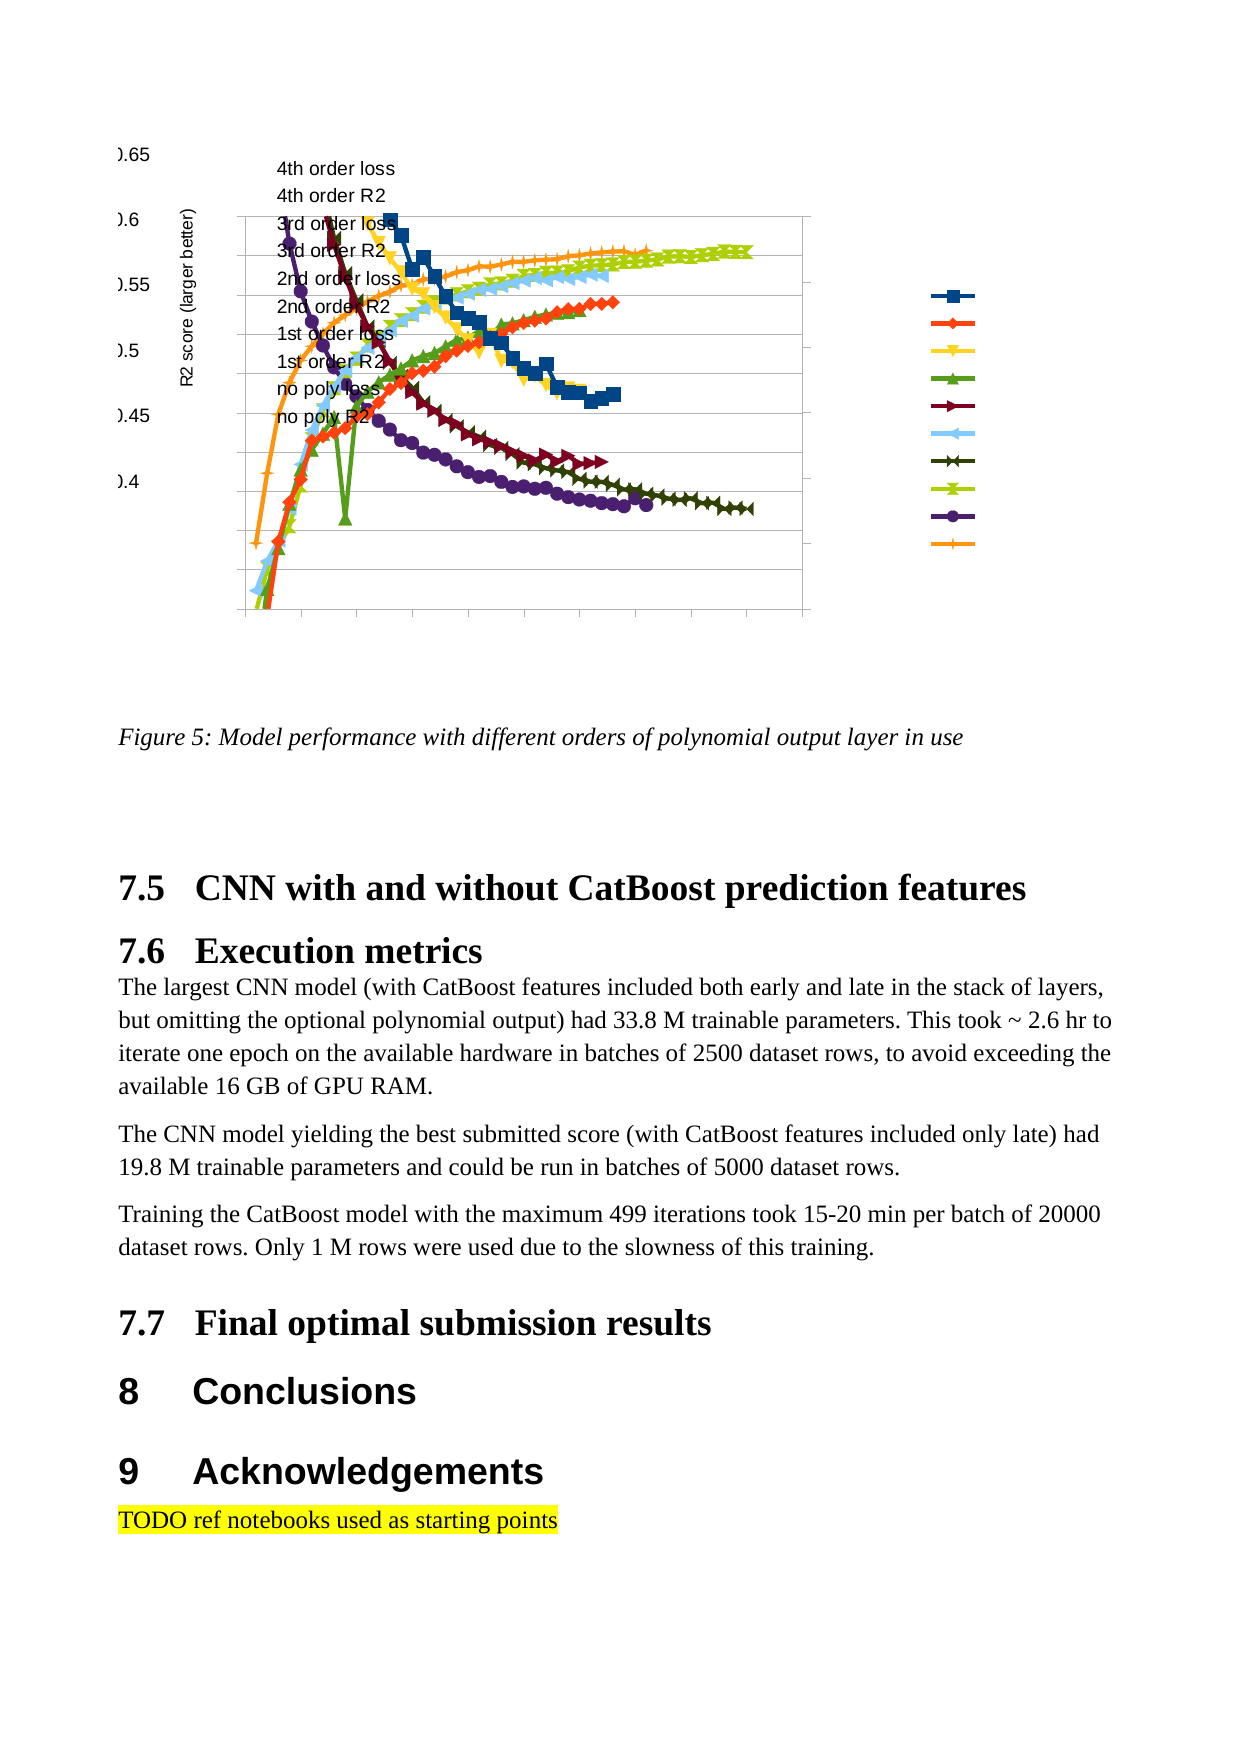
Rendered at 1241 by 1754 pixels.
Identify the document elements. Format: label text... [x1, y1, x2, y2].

text Figure 5: Model performance with different orders of polynomial output layer in use [118, 710, 1122, 751]
subtitle Final optimal submission results [118, 1301, 1122, 1344]
text The CNN model yielding the best submitted score (with CatBoost features included only late) had 19.8 M trainable parameters and could be run in batches of 5000 dataset rows. [118, 1119, 1122, 1181]
text TODO ref notebooks used as starting points [118, 1505, 1122, 1534]
subtitle Conclusions [118, 1369, 1122, 1412]
subtitle Execution metrics [118, 929, 1122, 972]
subtitle CNN with and without CatBoost prediction features [118, 865, 1122, 908]
text Training the CatBoost model with the maximum 499 iterations took 15-20 min per batch of 20000 dataset rows. Only 1 M rows were used due to the slowness of this training. [118, 1199, 1122, 1261]
text The largest CNN model (with CatBoost features included both early and late in the stack of layers, but omitting the optional polynomial output) had 33.8 M trainable parameters. This took ~ 2.6 hr to iterate one epoch on the available hardware in batches of 2500 dataset rows, to avoid exceeding the available 16 GB of GPU RAM. [118, 972, 1122, 1100]
subtitle Acknowledgements [118, 1449, 1122, 1493]
